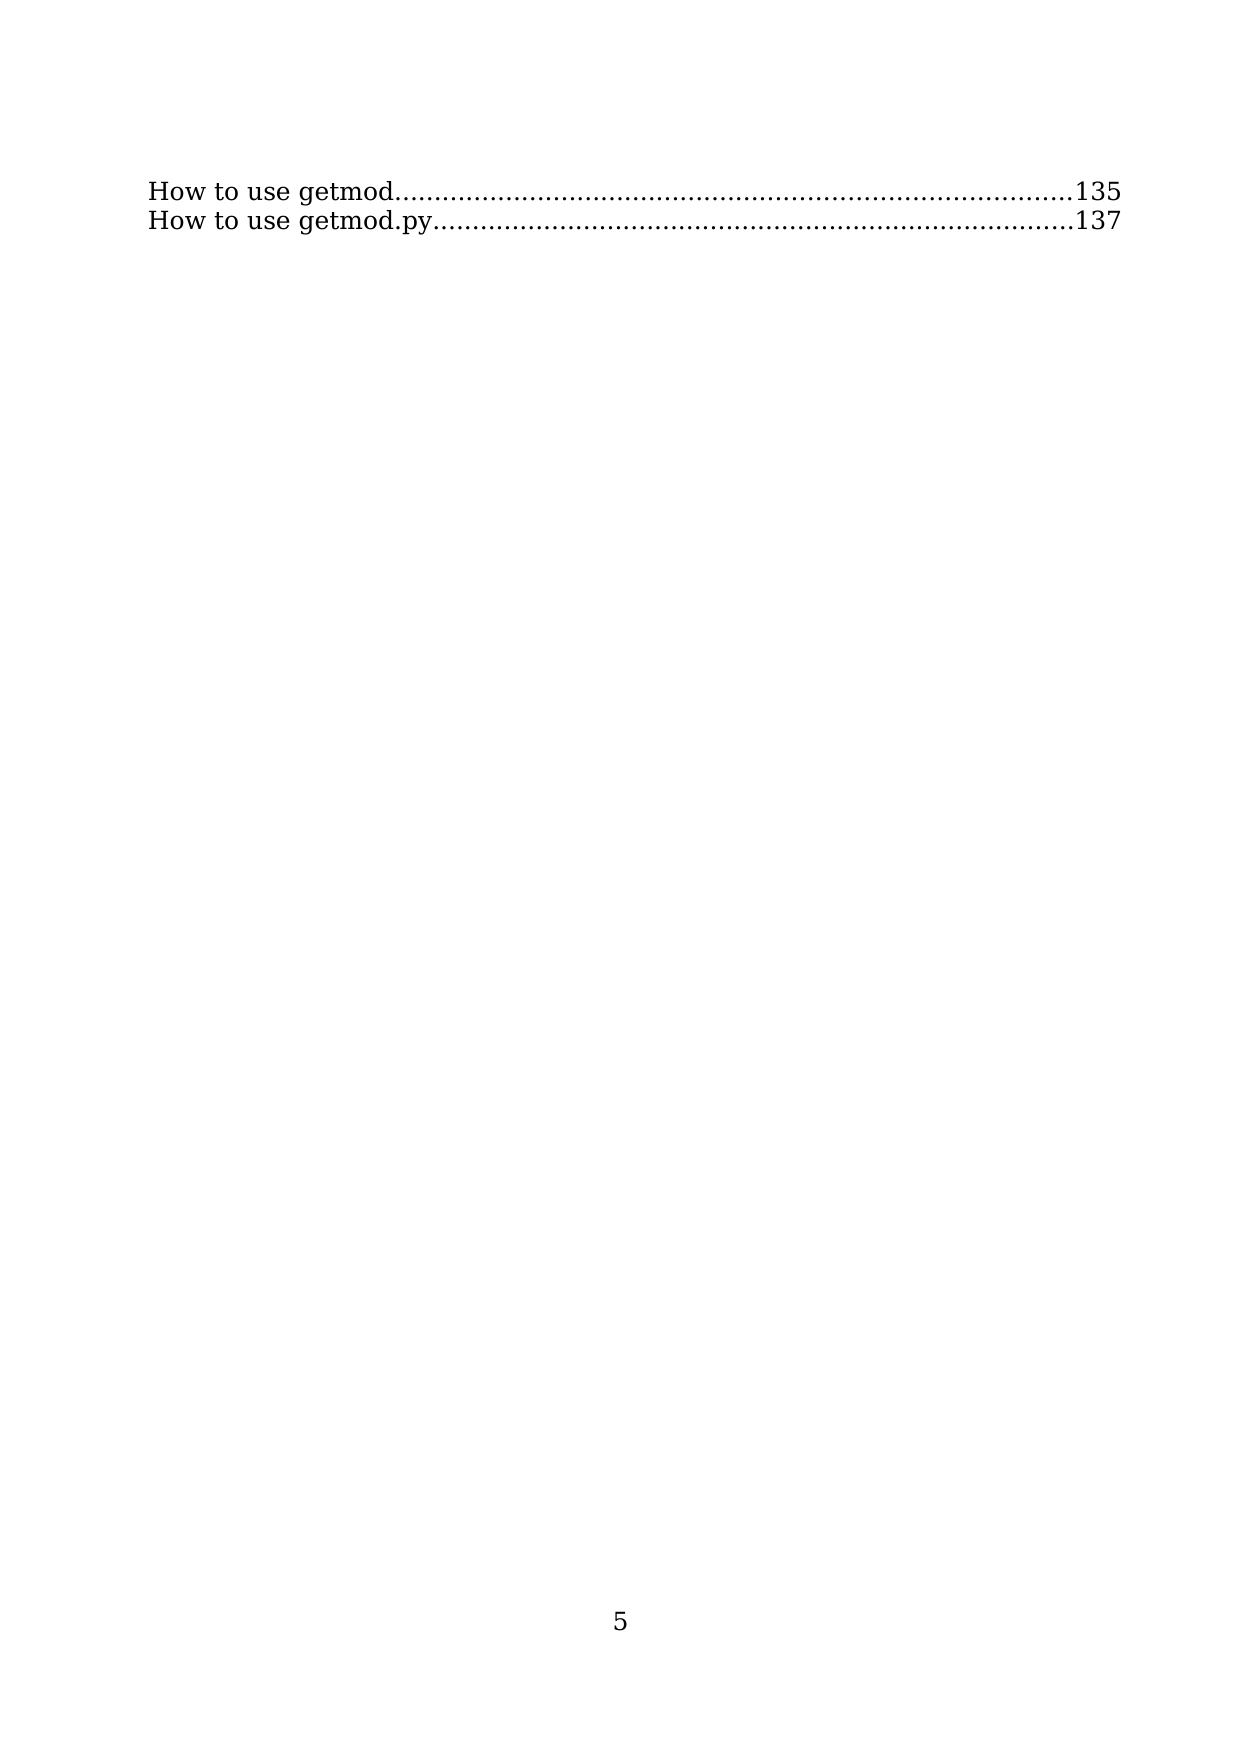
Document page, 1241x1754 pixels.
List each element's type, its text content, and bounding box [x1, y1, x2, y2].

text How to use getmod.py 137 [148, 206, 1122, 235]
text How to use getmod 135 [148, 177, 1122, 206]
